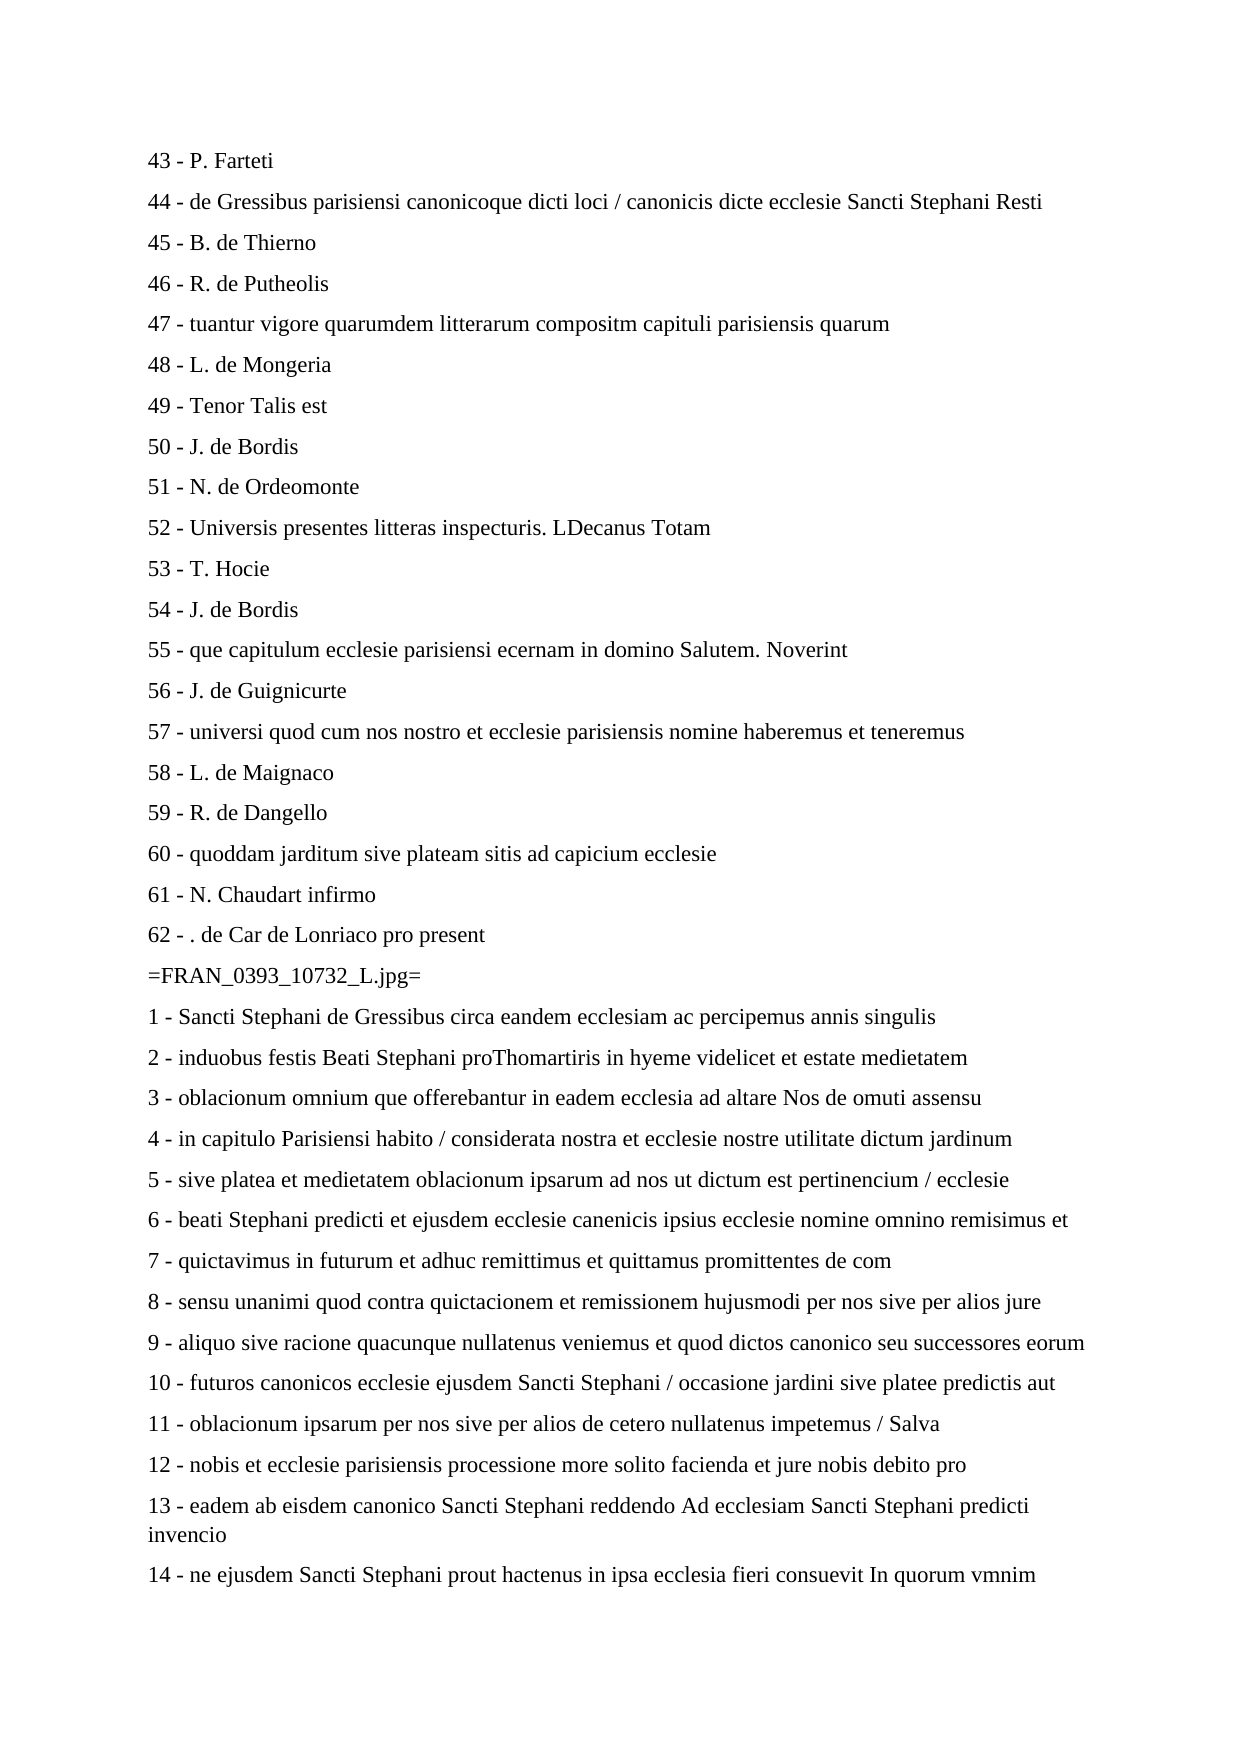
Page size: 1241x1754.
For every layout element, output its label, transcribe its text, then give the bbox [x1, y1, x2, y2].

text =FRAN_0393_10732_L.jpg= [148, 962, 1093, 988]
text 50 - J. de Bordis [148, 433, 1093, 459]
text 52 - Universis presentes litteras inspecturis. LDecanus Totam [148, 514, 1093, 541]
text 8 - sensu unanimi quod contra quictacionem et remissionem hujusmodi per nos sive per alios jure [148, 1288, 1093, 1314]
text 62 - . de Car de Lonriaco pro present [148, 921, 1093, 948]
text 49 - Tenor Talis est [148, 392, 1093, 418]
text 10 - futuros canonicos ecclesie ejusdem Sancti Stephani / occasione jardini sive platee predictis aut [148, 1369, 1093, 1396]
text 57 - universi quod cum nos nostro et ecclesie parisiensis nomine haberemus et teneremus [148, 718, 1093, 744]
text 9 - aliquo sive racione quacunque nullatenus veniemus et quod dictos canonico seu successores eorum [148, 1329, 1093, 1355]
text 4 - in capitulo Parisiensi habito / considerata nostra et ecclesie nostre utilitate dictum jardinum [148, 1125, 1093, 1151]
text 60 - quoddam jarditum sive plateam sitis ad capicium ecclesie [148, 840, 1093, 866]
text 47 - tuantur vigore quarumdem litterarum compositm capituli parisiensis quarum [148, 311, 1093, 337]
text 55 - que capitulum ecclesie parisiensi ecernam in domino Salutem. Noverint [148, 636, 1093, 663]
text 56 - J. de Guignicurte [148, 677, 1093, 703]
text 61 - N. Chaudart infirmo [148, 881, 1093, 907]
text 12 - nobis et ecclesie parisiensis processione more solito facienda et jure nobis debito pro [148, 1451, 1093, 1477]
text 5 - sive platea et medietatem oblacionum ipsarum ad nos ut dictum est pertinencium / ecclesie [148, 1166, 1093, 1192]
text 58 - L. de Maignaco [148, 758, 1093, 785]
text 1 - Sancti Stephani de Gressibus circa eandem ecclesiam ac percipemus annis singulis [148, 1003, 1093, 1029]
text 3 - oblacionum omnium que offerebantur in eadem ecclesia ad altare Nos de omuti assensu [148, 1084, 1093, 1111]
text 54 - J. de Bordis [148, 596, 1093, 622]
text 46 - R. de Putheolis [148, 270, 1093, 296]
text 7 - quictavimus in futurum et adhuc remittimus et quittamus promittentes de com [148, 1247, 1093, 1274]
text 53 - T. Hocie [148, 555, 1093, 581]
text 45 - B. de Thierno [148, 229, 1093, 255]
text 14 - ne ejusdem Sancti Stephani prout hactenus in ipsa ecclesia fieri consuevit In quorum vmnim [148, 1561, 1093, 1588]
text 59 - R. de Dangello [148, 799, 1093, 826]
text 2 - induobus festis Beati Stephani proThomartiris in hyeme videlicet et estate medietatem [148, 1044, 1093, 1070]
text 44 - de Gressibus parisiensi canonicoque dicti loci / canonicis dicte ecclesie Sancti Stephani Resti [148, 188, 1093, 215]
text 51 - N. de Ordeomonte [148, 473, 1093, 500]
text 43 - P. Farteti [148, 148, 1093, 174]
text 13 - eadem ab eisdem canonico Sancti Stephani reddendo Ad ecclesiam Sancti Stephani predicti invencio [148, 1492, 1093, 1547]
text 48 - L. de Mongeria [148, 351, 1093, 378]
text 11 - oblacionum ipsarum per nos sive per alios de cetero nullatenus impetemus / Salva [148, 1410, 1093, 1437]
text 6 - beati Stephani predicti et ejusdem ecclesie canenicis ipsius ecclesie nomine omnino remisimus et [148, 1207, 1093, 1233]
